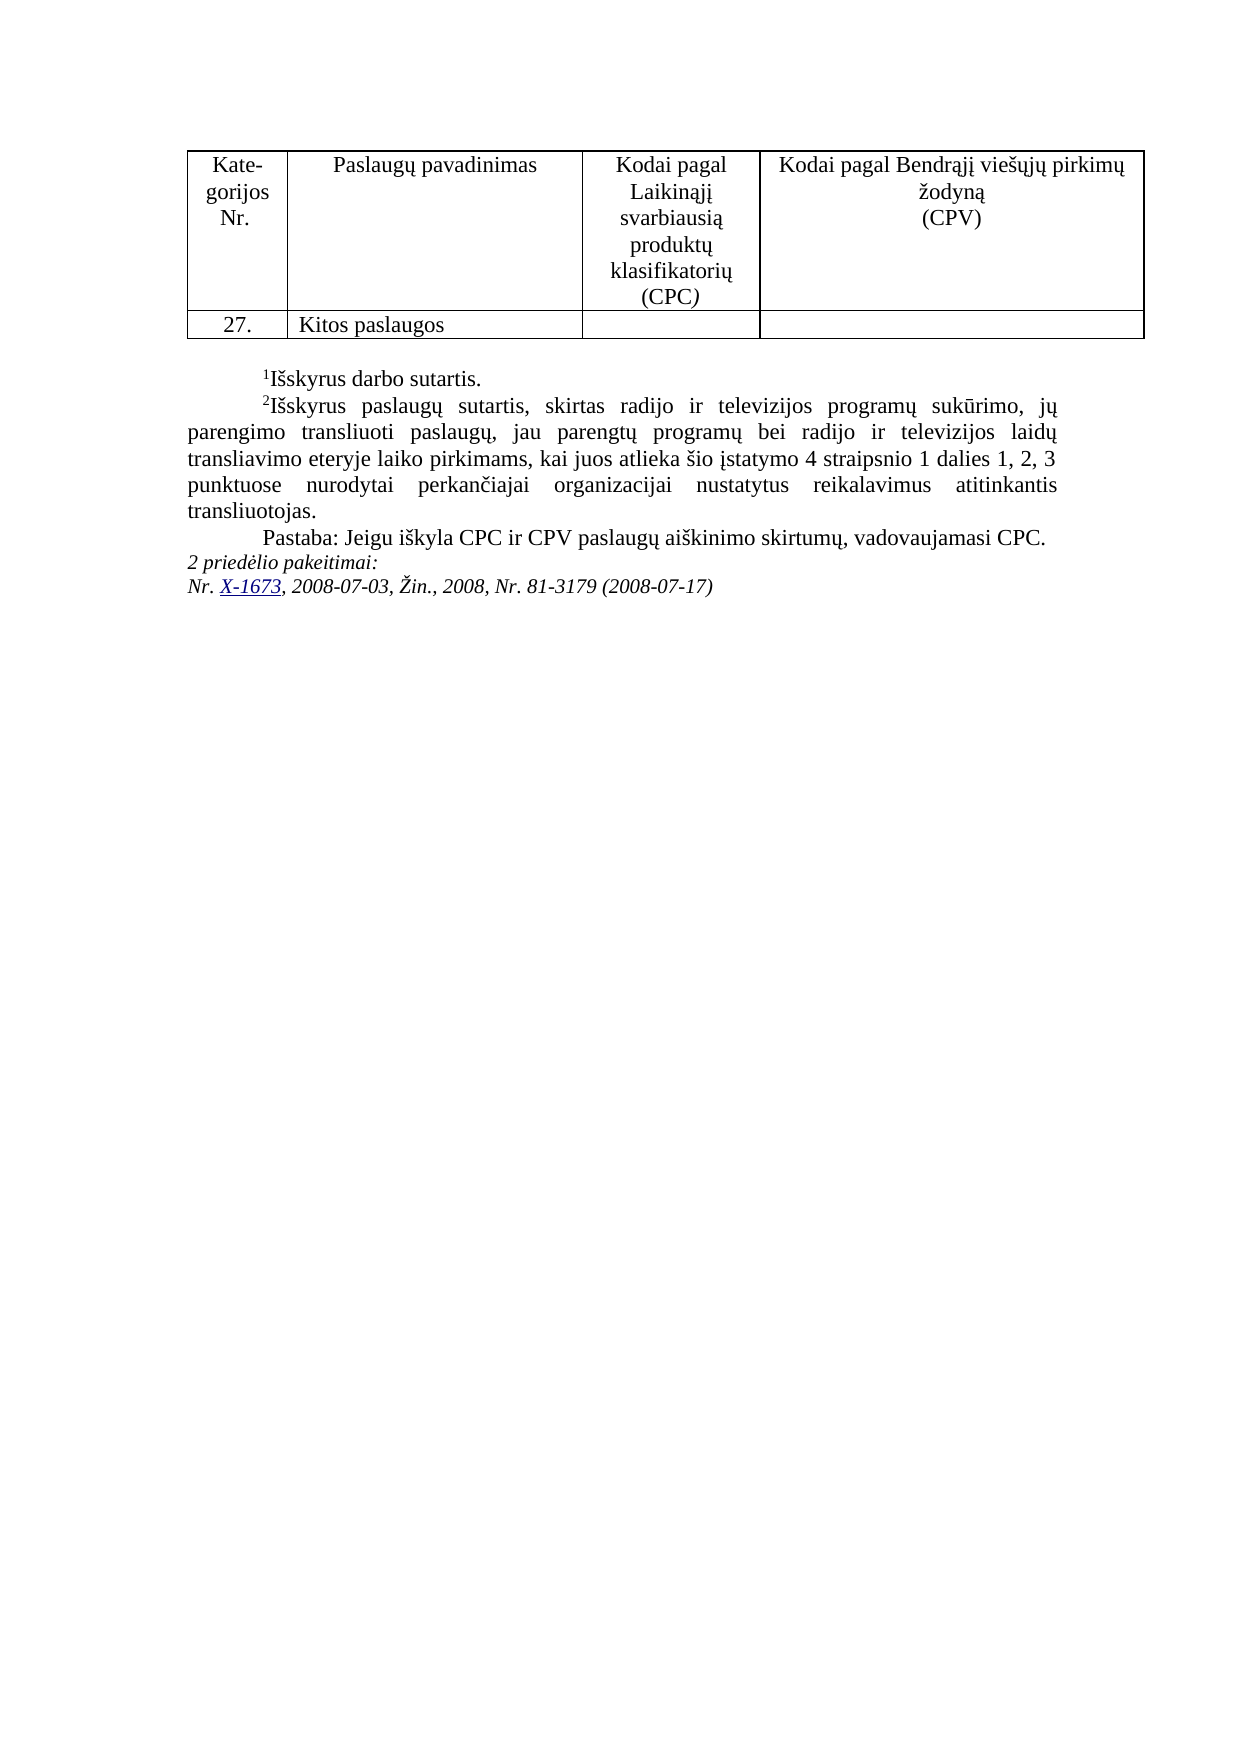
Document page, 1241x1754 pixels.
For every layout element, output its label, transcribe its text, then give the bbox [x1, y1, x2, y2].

text 2Išskyrus paslaugų sutartis, skirtas radijo ir televizijos programų sukūrimo, jų parengimo transliuoti paslaugų, jau parengtų programų bei radijo ir televizijos laidų transliavimo eteryje laiko pirkimams, kai juos atlieka šio įstatymo 4 straipsnio 1 dalies 1, 2, 3 punktuose nurodytai perkančiajai organizacijai nustatytus reikalavimus atitinkantis transliuotojas. [187, 392, 1058, 524]
table_cell [761, 311, 1143, 338]
table_header Kate-gorijos Nr. [188, 152, 287, 310]
text 2 priedėlio pakeitimai: [187, 550, 1053, 574]
table_header Paslaugų pavadinimas [288, 152, 582, 310]
table_header Kodai pagal Bendrąjį viešųjų pirkimų žodyną (CPV) [761, 152, 1143, 310]
text Nr. X-1673, 2008-07-03, Žin., 2008, Nr. 81-3179 (2008-07-17) [187, 574, 1053, 598]
table_header Kodai pagal Laikinąjį svarbiausią produktų klasifikatorių (CPC) [583, 152, 759, 310]
table_cell 27. [188, 311, 287, 338]
text 1Išskyrus darbo sutartis. [187, 366, 1092, 392]
text Pastaba: Jeigu iškyla CPC ir CPV paslaugų aiškinimo skirtumų, vadovaujamasi CPC. [187, 524, 1053, 550]
table_cell Kitos paslaugos [288, 311, 582, 338]
table_cell [583, 311, 759, 338]
